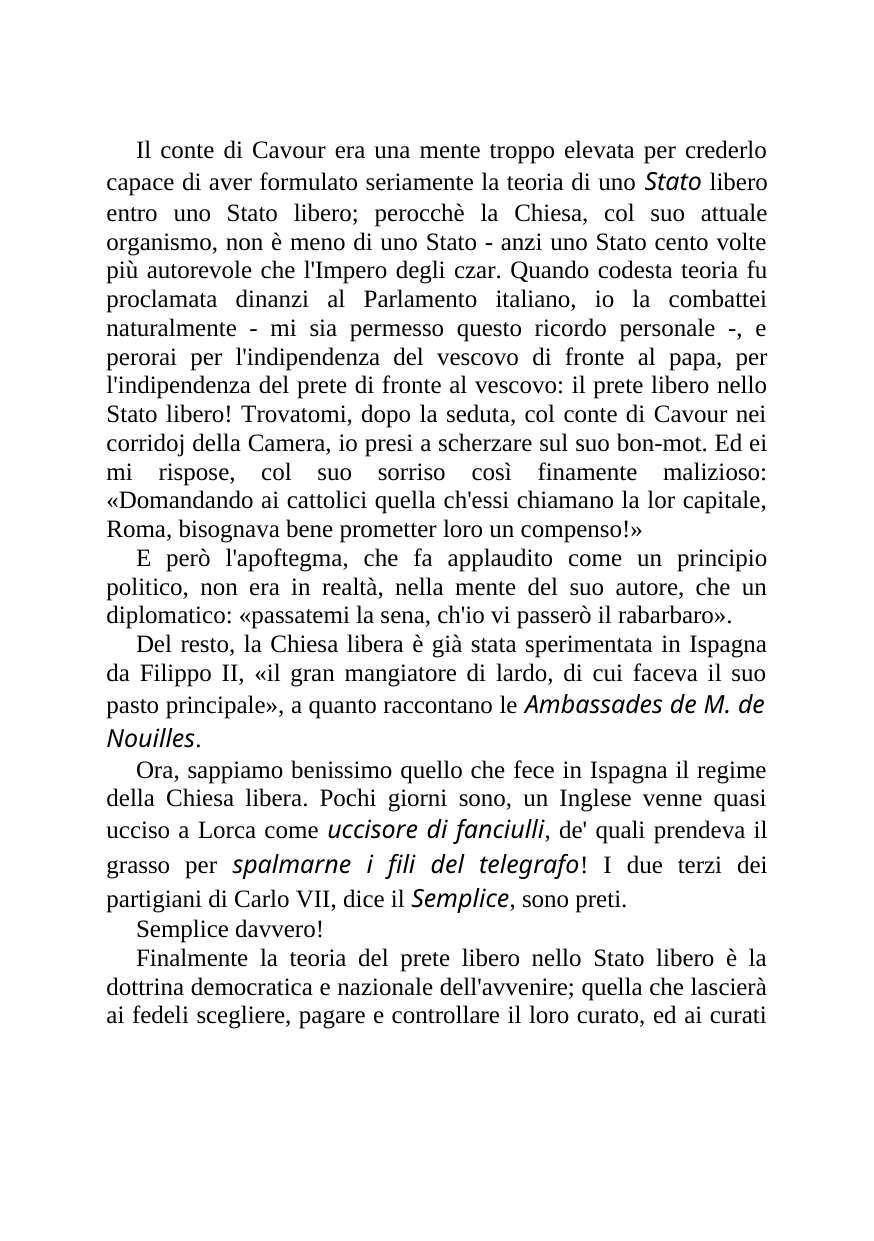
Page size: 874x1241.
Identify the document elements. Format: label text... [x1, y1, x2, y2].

text Ora, sappiamo benissimo quello che fece in Ispagna il regime della Chiesa libera. Pochi giorni sono, un Inglese venne quasi ucciso a Lorca come uccisore di fanciulli, de' quali prendeva il grasso per spalmarne i fili del telegrafo! I due terzi dei partigiani di Carlo VII, dice il Semplice, sono preti. [106, 755, 768, 914]
text Semplice davvero! [106, 914, 768, 943]
text E però l'apoftegma, che fa applaudito come un principio politico, non era in realtà, nella mente del suo autore, che un diplomatico: «passatemi la sena, ch'io vi passerò il rabarbaro». [106, 543, 768, 629]
text Il conte di Cavour era una mente troppo elevata per crederlo capace di aver formulato seriamente la teoria di uno Stato libero entro uno Stato libero; perocchè la Chiesa, col suo attuale organismo, non è meno di uno Stato - anzi uno Stato cento volte più autorevole che l'Impero degli czar. Quando codesta teoria fu proclamata dinanzi al Parlamento italiano, io la combattei naturalmente - mi sia permesso questo ricordo personale -, e perorai per l'indipendenza del vescovo di fronte al papa, per l'indipendenza del prete di fronte al vescovo: il prete libero nello Stato libero! Trovatomi, dopo la seduta, col conte di Cavour nei corridoj della Camera, io presi a scherzare sul suo bon-mot. Ed ei mi rispose, col suo sorriso così finamente malizioso: «Domandando ai cattolici quella ch'essi chiamano la lor capitale, Roma, bisognava bene prometter loro un compenso!» [106, 135, 768, 543]
text Finalmente la teoria del prete libero nello Stato libero è la dottrina democratica e nazionale dell'avvenire; quella che lascierà ai fedeli scegliere, pagare e controllare il loro curato, ed ai curati [106, 943, 768, 1029]
text Del resto, la Chiesa libera è già stata sperimentata in Ispagna da Filippo II, «il gran mangiatore di lardo, di cui faceva il suo pasto principale», a quanto raccontano le Ambassades de M. de Nouilles. [106, 629, 768, 755]
